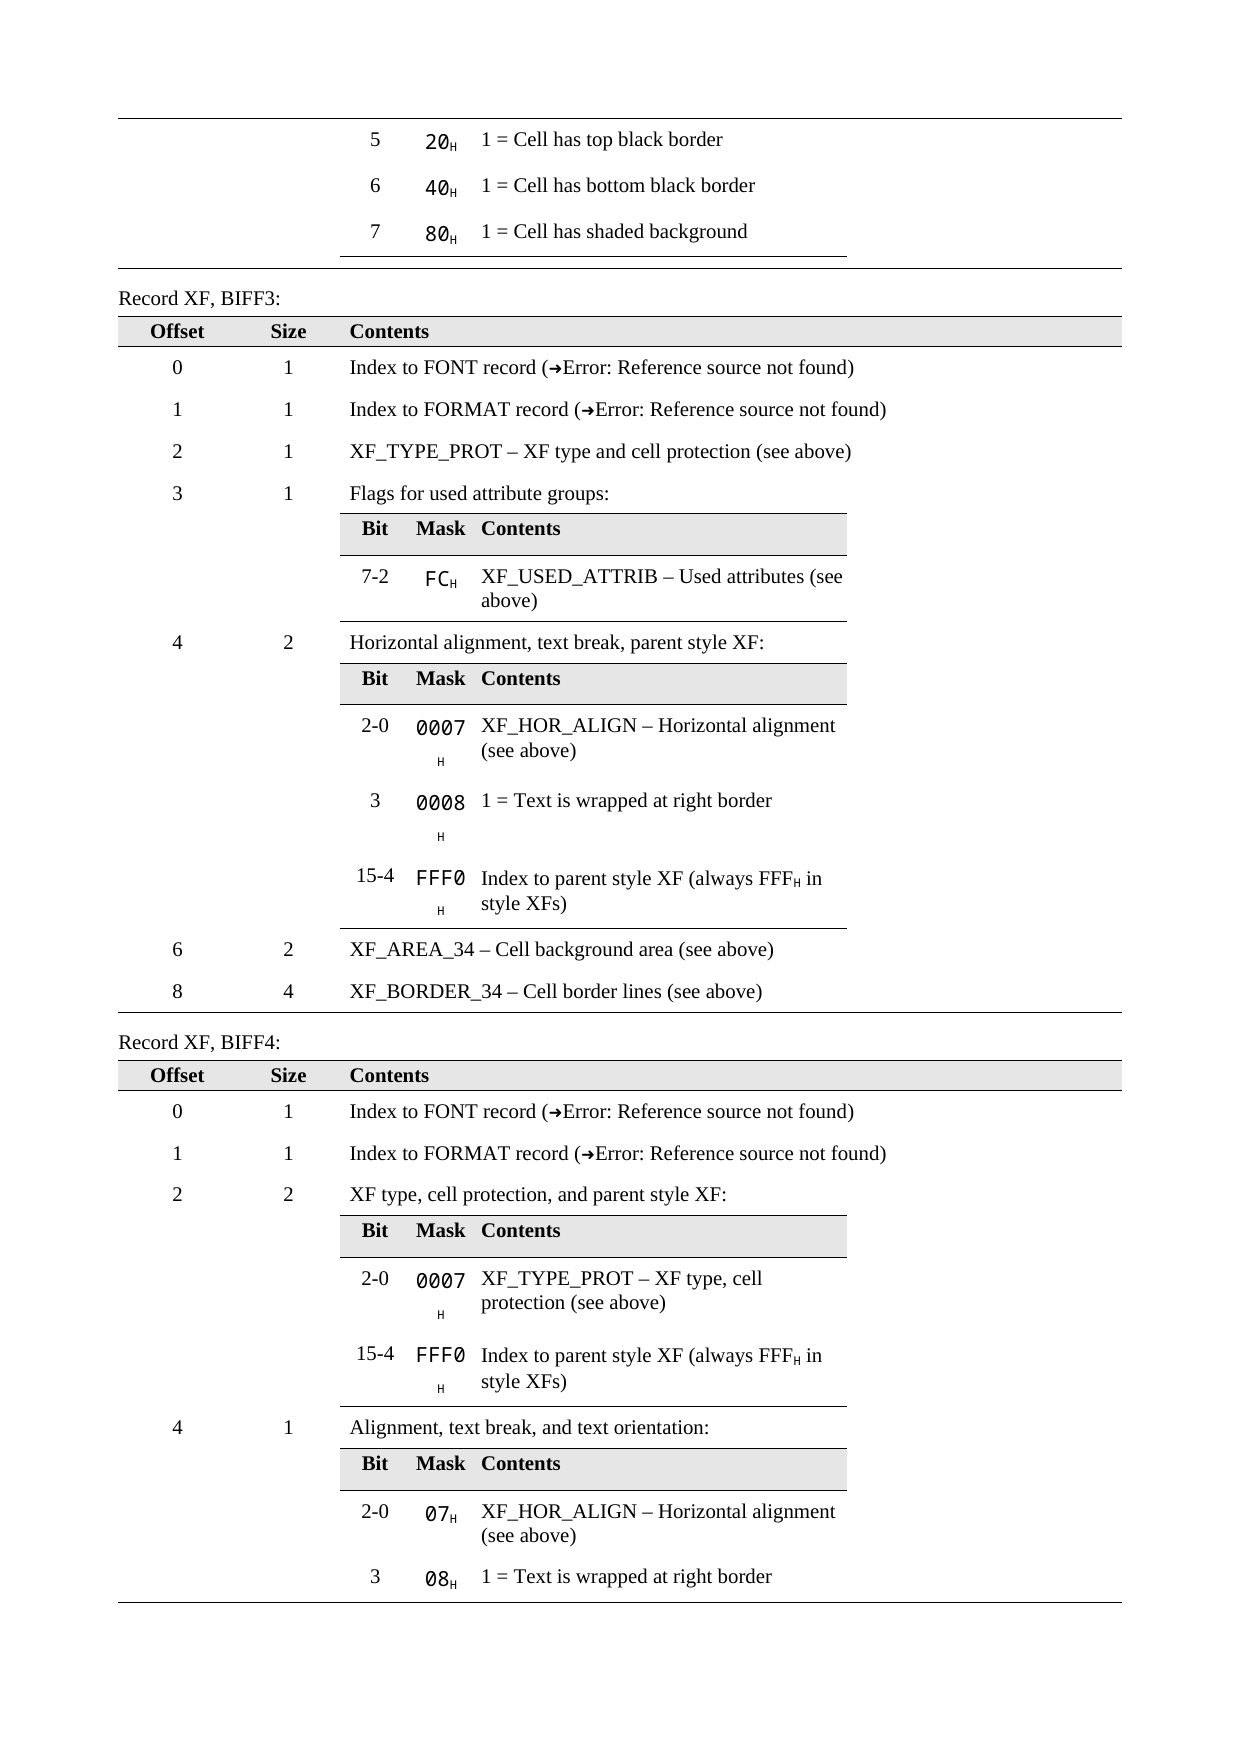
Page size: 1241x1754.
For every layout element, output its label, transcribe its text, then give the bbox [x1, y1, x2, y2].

table_cell FFF0H [409, 854, 472, 928]
table_cell [847, 854, 1122, 928]
table_cell [236, 1556, 340, 1602]
table_header Offset [118, 317, 236, 346]
table_cell [118, 705, 236, 779]
table_cell [847, 1332, 1122, 1406]
table_cell [236, 513, 340, 555]
table_cell 7 [340, 210, 409, 256]
table_header Contents [340, 317, 1122, 346]
table_cell [118, 1332, 236, 1406]
table_cell Mask [409, 1449, 472, 1490]
table_cell [847, 164, 1122, 210]
table_cell 0008H [409, 779, 472, 854]
table_cell 1 [236, 430, 340, 472]
table_cell [847, 555, 1122, 621]
table_header Offset [118, 1061, 236, 1090]
table_cell XF type, cell protection, and parent style XF: [340, 1174, 1122, 1215]
table_cell Index to parent style XF (always FFFH in style XFs) [472, 854, 847, 928]
table_cell 1 = Cell has shaded background [472, 210, 847, 256]
table_cell 2 [236, 621, 340, 663]
table_cell 40H [409, 164, 472, 210]
text Record XF, BIFF4: [118, 1030, 1122, 1054]
table_header Contents [340, 1061, 1122, 1090]
table_cell 1 [118, 388, 236, 430]
table_cell 08H [409, 1556, 472, 1602]
table_cell [847, 1556, 1122, 1602]
table_cell XF_TYPE_PROT – XF type and cell protection (see above) [340, 430, 1122, 472]
table_cell [118, 555, 236, 621]
table_cell [847, 1215, 1122, 1257]
table_cell Alignment, text break, and text orientation: [340, 1406, 1122, 1448]
table_cell XF_HOR_ALIGN – Horizontal alignment (see above) [472, 1491, 847, 1556]
table_cell [236, 1448, 340, 1490]
table_cell Contents [472, 664, 847, 704]
table_header Size [236, 1061, 340, 1090]
table_cell 6 [118, 929, 236, 970]
table_cell 6 [340, 164, 409, 210]
table_cell [118, 210, 236, 257]
table_cell [118, 119, 236, 164]
table_cell [118, 854, 236, 928]
table_cell Horizontal alignment, text break, parent style XF: [340, 621, 1122, 663]
table_cell [236, 1257, 340, 1332]
table_cell [236, 663, 340, 704]
table_cell Contents [472, 1216, 847, 1257]
table_cell 20H [409, 119, 472, 164]
table_cell 2 [118, 1174, 236, 1215]
table_cell [118, 1490, 236, 1556]
table_cell 8 [118, 970, 236, 1012]
table_cell 2 [236, 1174, 340, 1215]
table_cell Index to FORMAT record (➜5.49) [340, 1132, 1122, 1173]
table_cell Bit [340, 1216, 409, 1257]
table_cell [118, 1556, 236, 1602]
table_cell [118, 1448, 236, 1490]
table_cell [118, 513, 236, 555]
table_cell [847, 705, 1122, 779]
table_cell 1 [236, 388, 340, 430]
table_cell Mask [409, 664, 472, 704]
table_cell 1 [118, 1132, 236, 1173]
table_cell 3 [340, 779, 409, 854]
table_cell XF_BORDER_34 – Cell border lines (see above) [340, 970, 1122, 1012]
table_cell [847, 210, 1122, 257]
table_cell [236, 555, 340, 621]
table_cell FCH [409, 556, 472, 621]
table_cell 1 [236, 347, 340, 388]
table_cell [118, 779, 236, 854]
table_cell Bit [340, 514, 409, 555]
table_cell 3 [118, 472, 236, 513]
table_cell 3 [340, 1556, 409, 1602]
table_cell Bit [340, 664, 409, 704]
table_cell [236, 705, 340, 779]
table_cell XF_AREA_34 – Cell background area (see above) [340, 929, 1122, 970]
table_cell [236, 779, 340, 854]
table_cell [236, 854, 340, 928]
table_cell [236, 257, 340, 268]
table_cell [118, 1215, 236, 1257]
table_cell Mask [409, 514, 472, 555]
table_cell XF_TYPE_PROT – XF type, cell protection (see above) [472, 1258, 847, 1332]
table_cell 0 [118, 1091, 236, 1132]
table_cell [236, 210, 340, 257]
table_cell FFF0H [409, 1332, 472, 1406]
text Record XF, BIFF3: [118, 286, 1122, 310]
table_cell Index to FONT record (➜5.45) [340, 1091, 1122, 1132]
table_cell 1 = Text is wrapped at right border [472, 779, 847, 854]
table_cell XF_USED_ATTRIB – Used attributes (see above) [472, 556, 847, 621]
table_cell Flags for used attribute groups: [340, 472, 1122, 513]
table_cell [340, 257, 409, 268]
table_cell 2-0 [340, 1258, 409, 1332]
table_cell 0007H [409, 705, 472, 779]
table_cell Contents [472, 514, 847, 555]
table_cell [118, 164, 236, 210]
table_cell 1 = Cell has bottom black border [472, 164, 847, 210]
table_cell [118, 257, 236, 268]
table_cell 15-4 [340, 854, 409, 928]
table_cell [236, 1490, 340, 1556]
table_cell Index to parent style XF (always FFFH in style XFs) [472, 1332, 847, 1406]
table_cell 1 [236, 1091, 340, 1132]
table_cell 1 [236, 472, 340, 513]
table_cell XF_HOR_ALIGN – Horizontal alignment (see above) [472, 705, 847, 779]
table_cell 15-4 [340, 1332, 409, 1406]
table_cell [847, 119, 1122, 164]
table_cell [236, 1215, 340, 1257]
table_cell 0 [118, 347, 236, 388]
table_cell [118, 1257, 236, 1332]
table_cell 1 [236, 1132, 340, 1173]
table_cell Contents [472, 1449, 847, 1490]
table_cell 2 [118, 430, 236, 472]
table_cell 1 = Cell has top black border [472, 119, 847, 164]
table_cell [472, 257, 1122, 268]
table_cell [847, 1257, 1122, 1332]
table_cell Mask [409, 1216, 472, 1257]
table_cell [847, 513, 1122, 555]
table_cell [236, 1332, 340, 1406]
table_cell 1 [236, 1406, 340, 1448]
table_cell [847, 779, 1122, 854]
table_cell [847, 1448, 1122, 1490]
table_cell [847, 1490, 1122, 1556]
table_cell 4 [118, 1406, 236, 1448]
table_cell 2 [236, 929, 340, 970]
table_cell 5 [340, 119, 409, 164]
table_cell 1 = Text is wrapped at right border [472, 1556, 847, 1602]
table_cell [118, 663, 236, 704]
table_cell 4 [236, 970, 340, 1012]
table_cell Index to FONT record (➜5.45) [340, 347, 1122, 388]
table_cell [236, 119, 340, 164]
table_cell Bit [340, 1449, 409, 1490]
table_cell 4 [118, 621, 236, 663]
table_cell [409, 257, 472, 268]
table_cell 80H [409, 210, 472, 256]
table_cell 07H [409, 1491, 472, 1556]
table_cell 2-0 [340, 705, 409, 779]
table_cell [236, 164, 340, 210]
table_cell Index to FORMAT record (➜5.49) [340, 388, 1122, 430]
table_cell [847, 663, 1122, 704]
table_cell 0007H [409, 1258, 472, 1332]
table_header Size [236, 317, 340, 346]
table_cell 7-2 [340, 556, 409, 621]
table_cell 2-0 [340, 1491, 409, 1556]
